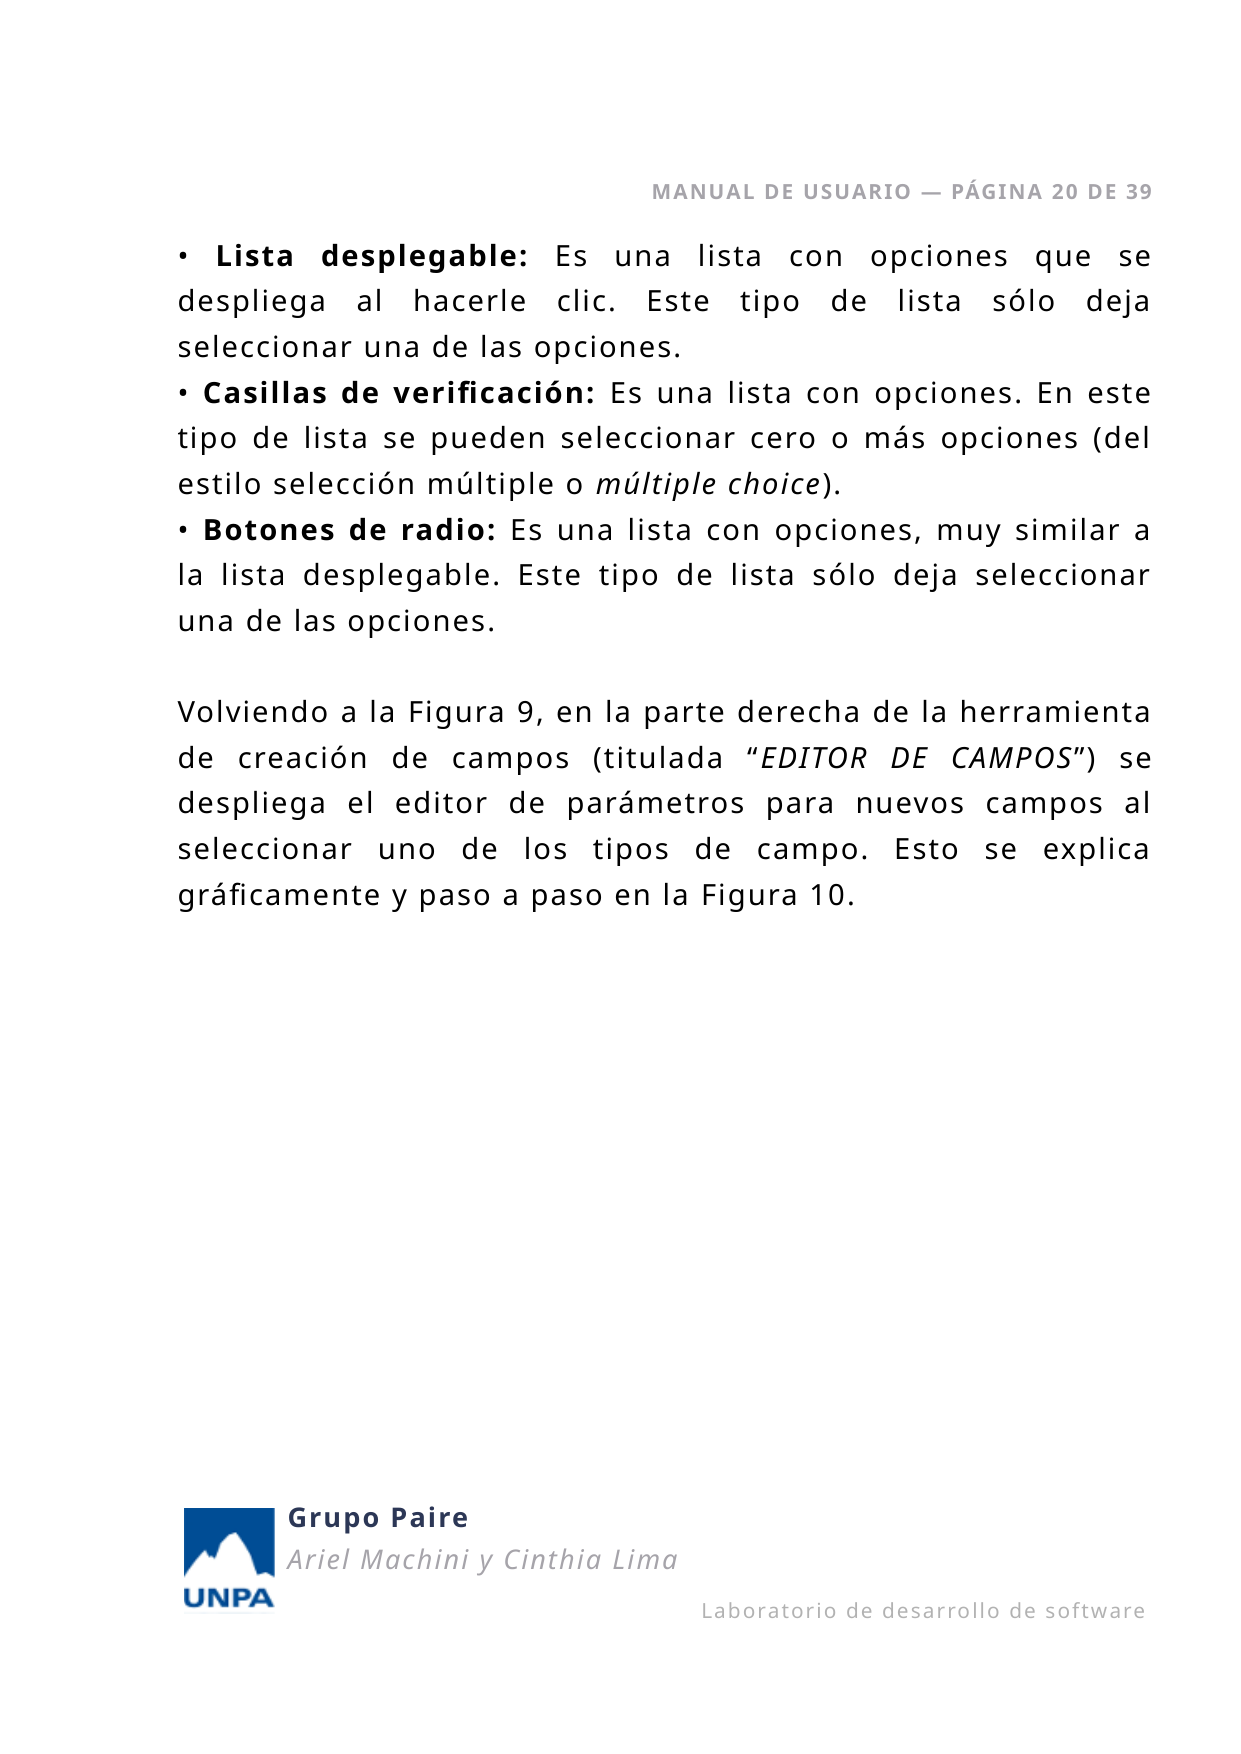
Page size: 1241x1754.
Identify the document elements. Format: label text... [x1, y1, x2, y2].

text • Lista desplegable: Es una lista con opciones que se despliega al hacerle clic. Este tipo de lista sólo deja seleccionar una de las opciones. [177, 235, 1152, 366]
picture [184, 1508, 275, 1614]
text • Casillas de verificación: Es una lista con opciones. En este tipo de lista se pueden seleccionar cero o más opciones (del estilo selección múltiple o múltiple choice). [177, 372, 1152, 503]
text Volviendo a la Figura 9, en la parte derecha de la herramienta de creación de campos (titulada “EDITOR DE CAMPOS”) se despliega el editor de parámetros para nuevos campos al seleccionar uno de los tipos de campo. Esto se explica gráficamente y paso a paso en la Figura 10. [177, 691, 1152, 913]
text • Botones de radio: Es una lista con opciones, muy similar a la lista desplegable. Este tipo de lista sólo deja seleccionar una de las opciones. [177, 509, 1152, 640]
